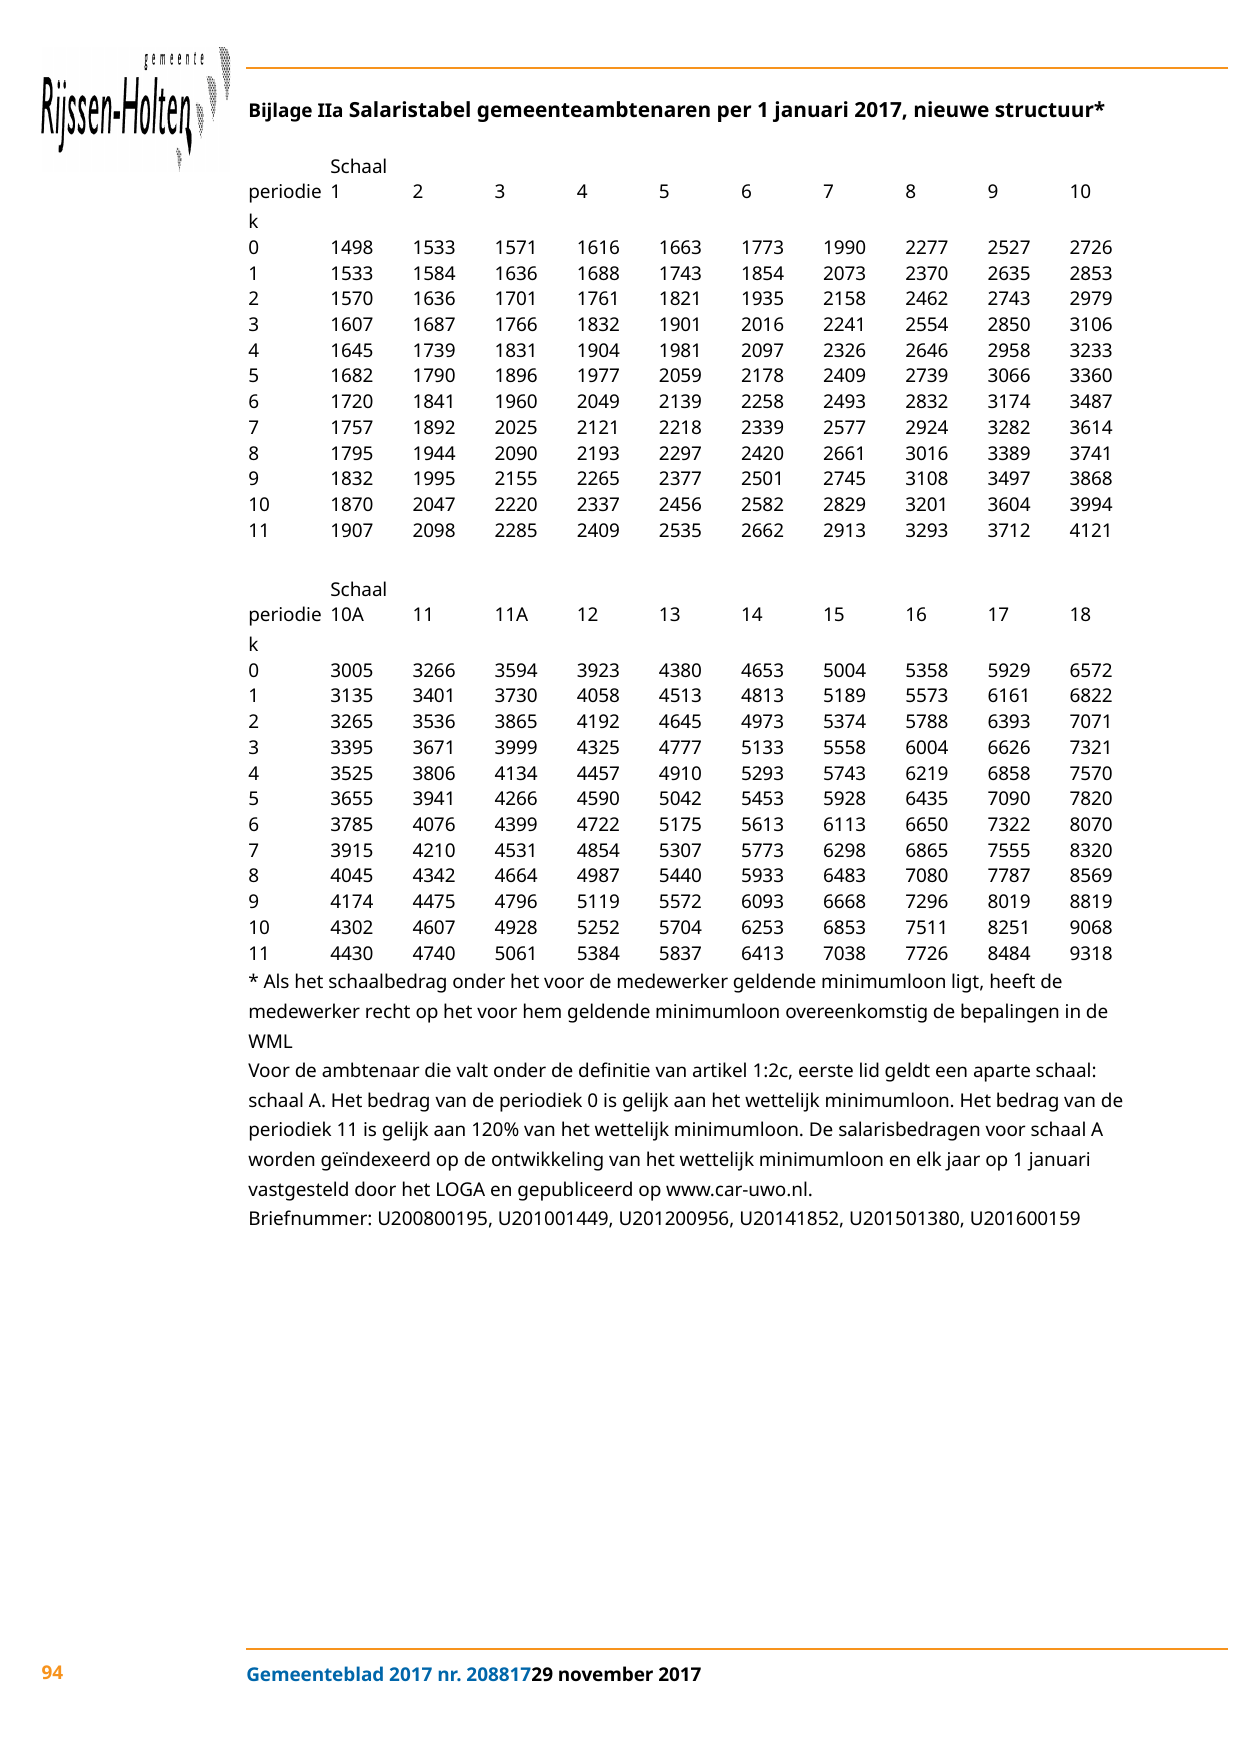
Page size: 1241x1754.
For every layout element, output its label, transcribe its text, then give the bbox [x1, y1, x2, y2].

table_cell 4399 [494, 811, 577, 837]
table_cell 1977 [577, 363, 659, 388]
table_cell 1960 [494, 389, 577, 414]
table_cell 6298 [823, 837, 905, 863]
table_cell 5743 [823, 760, 905, 785]
table_cell 2 [248, 286, 330, 311]
table_cell 4928 [494, 914, 577, 940]
table_cell 2326 [823, 337, 905, 363]
table_cell 7038 [823, 940, 905, 966]
table_cell 6865 [905, 837, 987, 863]
picture [41, 47, 231, 172]
table_cell 5004 [823, 657, 905, 682]
table_cell 1498 [330, 234, 412, 260]
table_cell 2577 [823, 414, 905, 440]
table_cell 2139 [659, 389, 741, 414]
table_cell 9318 [1069, 940, 1152, 966]
table_cell 4973 [741, 708, 823, 734]
table_cell 2155 [494, 466, 577, 491]
table_cell 7787 [987, 863, 1069, 888]
table_cell 3135 [330, 683, 412, 708]
table_cell 2924 [905, 414, 987, 440]
table_cell 2377 [659, 466, 741, 491]
table_cell 2098 [412, 517, 494, 543]
table_cell 7726 [905, 940, 987, 966]
text Voor de ambtenaar die valt onder de definitie van artikel 1:2c, eerste lid geldt een aparte schaal: schaal A. Het bedrag van de periodiek 0 is gelijk aan het wettelijk minimumloon. Het bedrag van de periodiek 11 is gelijk aan 120% van het wettelijk minimumloon. De salarisbedragen voor schaal A worden geïndexeerd op de ontwikkeling van het wettelijk minimumloon en elk jaar op 1 januari vastgesteld door het LOGA en gepubliceerd op www.car-uwo.nl. [248, 1057, 1152, 1202]
table_cell 16 [905, 601, 987, 657]
table_cell 1831 [494, 337, 577, 363]
table_cell 5358 [905, 657, 987, 682]
table_cell 1757 [330, 414, 412, 440]
table_cell 5928 [823, 785, 905, 811]
table_cell periodiek [248, 179, 330, 234]
table_cell 6650 [905, 811, 987, 837]
table_cell 3266 [412, 657, 494, 682]
table_cell 5573 [905, 683, 987, 708]
table_cell 1832 [577, 311, 659, 337]
table_cell 4325 [577, 734, 659, 760]
table_cell 5175 [659, 811, 741, 837]
table_cell 5613 [741, 811, 823, 837]
table_cell 1790 [412, 363, 494, 388]
table_cell 1944 [412, 440, 494, 466]
table_cell 1766 [494, 311, 577, 337]
table_cell 2218 [659, 414, 741, 440]
table_cell 5572 [659, 888, 741, 914]
table_cell 5837 [659, 940, 741, 966]
table_cell 5374 [823, 708, 905, 734]
table_cell 7080 [905, 863, 987, 888]
table_cell 4076 [412, 811, 494, 837]
table_cell 4 [248, 760, 330, 785]
table_cell 5119 [577, 888, 659, 914]
table_cell 6435 [905, 785, 987, 811]
table_cell 5929 [987, 657, 1069, 682]
table_cell 6393 [987, 708, 1069, 734]
table_cell 2662 [741, 517, 823, 543]
table_cell 2409 [577, 517, 659, 543]
table_cell 2739 [905, 363, 987, 388]
table_cell 14 [741, 601, 823, 657]
table_cell 5189 [823, 683, 905, 708]
table_cell periodiek [248, 601, 330, 657]
table_cell 2853 [1069, 260, 1152, 286]
table_cell 1636 [412, 286, 494, 311]
table_cell 4722 [577, 811, 659, 837]
table_cell 4607 [412, 914, 494, 940]
table_cell 6113 [823, 811, 905, 837]
table_cell 11 [248, 517, 330, 543]
table_cell 5293 [741, 760, 823, 785]
table_cell 1841 [412, 389, 494, 414]
table_cell 3 [248, 311, 330, 337]
table_cell 1795 [330, 440, 412, 466]
table_cell 3282 [987, 414, 1069, 440]
table_cell 1904 [577, 337, 659, 363]
table_cell 5042 [659, 785, 741, 811]
table_cell 2158 [823, 286, 905, 311]
table_cell 3806 [412, 760, 494, 785]
table_cell 2090 [494, 440, 577, 466]
table_cell 5133 [741, 734, 823, 760]
table_cell 1870 [330, 491, 412, 517]
table_cell 1571 [494, 234, 577, 260]
table_header [248, 576, 330, 601]
table_cell 4121 [1069, 517, 1152, 543]
table_cell 2370 [905, 260, 987, 286]
table_cell 2097 [741, 337, 823, 363]
table_cell 4192 [577, 708, 659, 734]
table_cell 0 [248, 657, 330, 682]
table_cell 2646 [905, 337, 987, 363]
table_cell 4777 [659, 734, 741, 760]
table_cell 3994 [1069, 491, 1152, 517]
table_cell 4457 [577, 760, 659, 785]
table_cell 4653 [741, 657, 823, 682]
table_cell 6668 [823, 888, 905, 914]
table_cell 9068 [1069, 914, 1152, 940]
table_cell 7071 [1069, 708, 1152, 734]
table_cell 3401 [412, 683, 494, 708]
table_cell 3915 [330, 837, 412, 863]
table_cell 4910 [659, 760, 741, 785]
table_cell 2049 [577, 389, 659, 414]
table_cell 4854 [577, 837, 659, 863]
table_cell 2059 [659, 363, 741, 388]
table_cell 2493 [823, 389, 905, 414]
table_cell 3741 [1069, 440, 1152, 466]
table_cell 4045 [330, 863, 412, 888]
table_cell 3 [494, 179, 577, 234]
table_cell 2832 [905, 389, 987, 414]
table_cell 1570 [330, 286, 412, 311]
table_cell 3730 [494, 683, 577, 708]
table_cell 2535 [659, 517, 741, 543]
table_cell 8320 [1069, 837, 1152, 863]
table_cell 2527 [987, 234, 1069, 260]
table_cell 3868 [1069, 466, 1152, 491]
table_cell 7322 [987, 811, 1069, 837]
text Bijlage IIa Salaristabel gemeenteambtenaren per 1 januari 2017, nieuwe structuur* [248, 95, 1152, 123]
table_cell 5704 [659, 914, 741, 940]
table_cell 1584 [412, 260, 494, 286]
table_cell 2745 [823, 466, 905, 491]
table_cell 4796 [494, 888, 577, 914]
table_cell 1773 [741, 234, 823, 260]
table_cell 3108 [905, 466, 987, 491]
table_cell 2220 [494, 491, 577, 517]
table_cell 1761 [577, 286, 659, 311]
table_cell 3293 [905, 517, 987, 543]
table_cell 2913 [823, 517, 905, 543]
table_cell 4475 [412, 888, 494, 914]
table_cell 1645 [330, 337, 412, 363]
table_cell 5 [659, 179, 741, 234]
table_cell 3201 [905, 491, 987, 517]
table_cell 4590 [577, 785, 659, 811]
table_cell 4174 [330, 888, 412, 914]
text * Als het schaalbedrag onder het voor de medewerker geldende minimumloon ligt, heeft de medewerker recht op het voor hem geldende minimumloon overeenkomstig de bepalingen in de WML [248, 969, 1152, 1054]
table_cell 7 [823, 179, 905, 234]
table_cell 5384 [577, 940, 659, 966]
table_cell 10 [248, 491, 330, 517]
table_cell 3016 [905, 440, 987, 466]
table_cell 2829 [823, 491, 905, 517]
table_cell 7 [248, 837, 330, 863]
table_cell 4645 [659, 708, 741, 734]
table_cell 1739 [412, 337, 494, 363]
table_cell 2047 [412, 491, 494, 517]
table_cell 5061 [494, 940, 577, 966]
table_cell 1533 [330, 260, 412, 286]
table_cell 5788 [905, 708, 987, 734]
table_cell 4210 [412, 837, 494, 863]
table_cell 1907 [330, 517, 412, 543]
table_cell 2554 [905, 311, 987, 337]
table_cell 1682 [330, 363, 412, 388]
table_cell 7511 [905, 914, 987, 940]
table_cell 18 [1069, 601, 1152, 657]
table_cell 1743 [659, 260, 741, 286]
table_cell 10 [248, 914, 330, 940]
table_cell 4531 [494, 837, 577, 863]
table_cell 1892 [412, 414, 494, 440]
table_cell 3614 [1069, 414, 1152, 440]
table_cell 9 [248, 466, 330, 491]
table_cell 8484 [987, 940, 1069, 966]
table_cell 3923 [577, 657, 659, 682]
table_cell 6858 [987, 760, 1069, 785]
table_cell 15 [823, 601, 905, 657]
table_cell 2 [248, 708, 330, 734]
table_cell 3785 [330, 811, 412, 837]
table_cell 2582 [741, 491, 823, 517]
table_cell 4664 [494, 863, 577, 888]
table_cell 7321 [1069, 734, 1152, 760]
table_cell 3005 [330, 657, 412, 682]
table_cell 4430 [330, 940, 412, 966]
table_cell 8 [248, 440, 330, 466]
table_cell 4987 [577, 863, 659, 888]
table_cell 3106 [1069, 311, 1152, 337]
table_cell 8 [248, 863, 330, 888]
table_cell 2277 [905, 234, 987, 260]
table_cell 1636 [494, 260, 577, 286]
table_cell 4513 [659, 683, 741, 708]
table_cell 8 [905, 179, 987, 234]
table_cell 6853 [823, 914, 905, 940]
table_cell 3174 [987, 389, 1069, 414]
table_cell 6 [741, 179, 823, 234]
table_cell 1688 [577, 260, 659, 286]
table_cell 3265 [330, 708, 412, 734]
table_cell 2193 [577, 440, 659, 466]
table_cell 1607 [330, 311, 412, 337]
table_cell 3395 [330, 734, 412, 760]
table_cell 3 [248, 734, 330, 760]
table_cell 2420 [741, 440, 823, 466]
table_cell 17 [987, 601, 1069, 657]
table_cell 8569 [1069, 863, 1152, 888]
table_cell 5 [248, 785, 330, 811]
table_cell 1533 [412, 234, 494, 260]
table_header Schaal [330, 153, 412, 179]
table_cell 1701 [494, 286, 577, 311]
table_cell 4058 [577, 683, 659, 708]
table_cell 6161 [987, 683, 1069, 708]
table_cell 8251 [987, 914, 1069, 940]
table_cell 11 [248, 940, 330, 966]
table_cell 8019 [987, 888, 1069, 914]
table_cell 5307 [659, 837, 741, 863]
table_cell 2 [412, 179, 494, 234]
text Briefnummer: U200800195, U201001449, U201200956, U20141852, U201501380, U201600159 [248, 1205, 1152, 1231]
table_cell 2409 [823, 363, 905, 388]
table_cell 5252 [577, 914, 659, 940]
table_cell 5773 [741, 837, 823, 863]
table_cell 7090 [987, 785, 1069, 811]
table_cell 7570 [1069, 760, 1152, 785]
table_cell 4134 [494, 760, 577, 785]
table_cell 6626 [987, 734, 1069, 760]
table_cell 1821 [659, 286, 741, 311]
table_cell 1832 [330, 466, 412, 491]
table_header [248, 153, 330, 179]
table_cell 1 [248, 683, 330, 708]
table_cell 3497 [987, 466, 1069, 491]
table_cell 3671 [412, 734, 494, 760]
table_cell 7296 [905, 888, 987, 914]
table_cell 3594 [494, 657, 577, 682]
table_cell 1854 [741, 260, 823, 286]
table_cell 6483 [823, 863, 905, 888]
table_cell 4266 [494, 785, 577, 811]
table_cell 4813 [741, 683, 823, 708]
table_cell 1896 [494, 363, 577, 388]
table_cell 6413 [741, 940, 823, 966]
table_cell 7 [248, 414, 330, 440]
table_cell 1 [330, 179, 412, 234]
table_cell 2337 [577, 491, 659, 517]
table_cell 2726 [1069, 234, 1152, 260]
table_cell 2297 [659, 440, 741, 466]
table_cell 3487 [1069, 389, 1152, 414]
table_cell 9 [987, 179, 1069, 234]
table_cell 5558 [823, 734, 905, 760]
table_cell 2339 [741, 414, 823, 440]
table_cell 2265 [577, 466, 659, 491]
table_cell 4740 [412, 940, 494, 966]
table_cell 2462 [905, 286, 987, 311]
table_cell 7555 [987, 837, 1069, 863]
table_cell 3233 [1069, 337, 1152, 363]
table_cell 2979 [1069, 286, 1152, 311]
table_cell 3525 [330, 760, 412, 785]
table_cell 2850 [987, 311, 1069, 337]
table_cell 2456 [659, 491, 741, 517]
table_cell 2073 [823, 260, 905, 286]
table_cell 3712 [987, 517, 1069, 543]
table_cell 2178 [741, 363, 823, 388]
table_cell 1990 [823, 234, 905, 260]
table_cell 3389 [987, 440, 1069, 466]
table_cell 6822 [1069, 683, 1152, 708]
table_cell 3536 [412, 708, 494, 734]
table_cell 1981 [659, 337, 741, 363]
table_cell 2241 [823, 311, 905, 337]
table_cell 3865 [494, 708, 577, 734]
table_cell 1995 [412, 466, 494, 491]
table_cell 8070 [1069, 811, 1152, 837]
table_cell 2258 [741, 389, 823, 414]
table_cell 3999 [494, 734, 577, 760]
table_cell 2016 [741, 311, 823, 337]
table_cell 3655 [330, 785, 412, 811]
table_header Schaal [330, 576, 412, 601]
table_cell 4 [248, 337, 330, 363]
table_cell 2121 [577, 414, 659, 440]
table_cell 1 [248, 260, 330, 286]
table_cell 6004 [905, 734, 987, 760]
table_cell 1935 [741, 286, 823, 311]
table_cell 6572 [1069, 657, 1152, 682]
table_cell 12 [577, 601, 659, 657]
table_cell 13 [659, 601, 741, 657]
table_cell 1901 [659, 311, 741, 337]
table_cell 4342 [412, 863, 494, 888]
table_cell 2025 [494, 414, 577, 440]
table_cell 4 [577, 179, 659, 234]
table_cell 2635 [987, 260, 1069, 286]
table_cell 6219 [905, 760, 987, 785]
table_cell 10A [330, 601, 412, 657]
table_cell 6253 [741, 914, 823, 940]
table_cell 4302 [330, 914, 412, 940]
table_cell 0 [248, 234, 330, 260]
table_cell 2661 [823, 440, 905, 466]
table_cell 2958 [987, 337, 1069, 363]
table_cell 1663 [659, 234, 741, 260]
table_cell 8819 [1069, 888, 1152, 914]
table_cell 11 [412, 601, 494, 657]
table_cell 1720 [330, 389, 412, 414]
table_cell 3360 [1069, 363, 1152, 388]
table_cell 9 [248, 888, 330, 914]
table_cell 1687 [412, 311, 494, 337]
table_cell 11A [494, 601, 577, 657]
table_cell 5933 [741, 863, 823, 888]
table_cell 5453 [741, 785, 823, 811]
table_cell 3941 [412, 785, 494, 811]
table_cell 2743 [987, 286, 1069, 311]
table_cell 3604 [987, 491, 1069, 517]
table_cell 2285 [494, 517, 577, 543]
table_cell 6093 [741, 888, 823, 914]
table_cell 4380 [659, 657, 741, 682]
table_cell 2501 [741, 466, 823, 491]
table_cell 5 [248, 363, 330, 388]
table_cell 7820 [1069, 785, 1152, 811]
table_cell 1616 [577, 234, 659, 260]
table_cell 10 [1069, 179, 1152, 234]
table_cell 6 [248, 811, 330, 837]
table_cell 5440 [659, 863, 741, 888]
table_cell 3066 [987, 363, 1069, 388]
table_cell 6 [248, 389, 330, 414]
